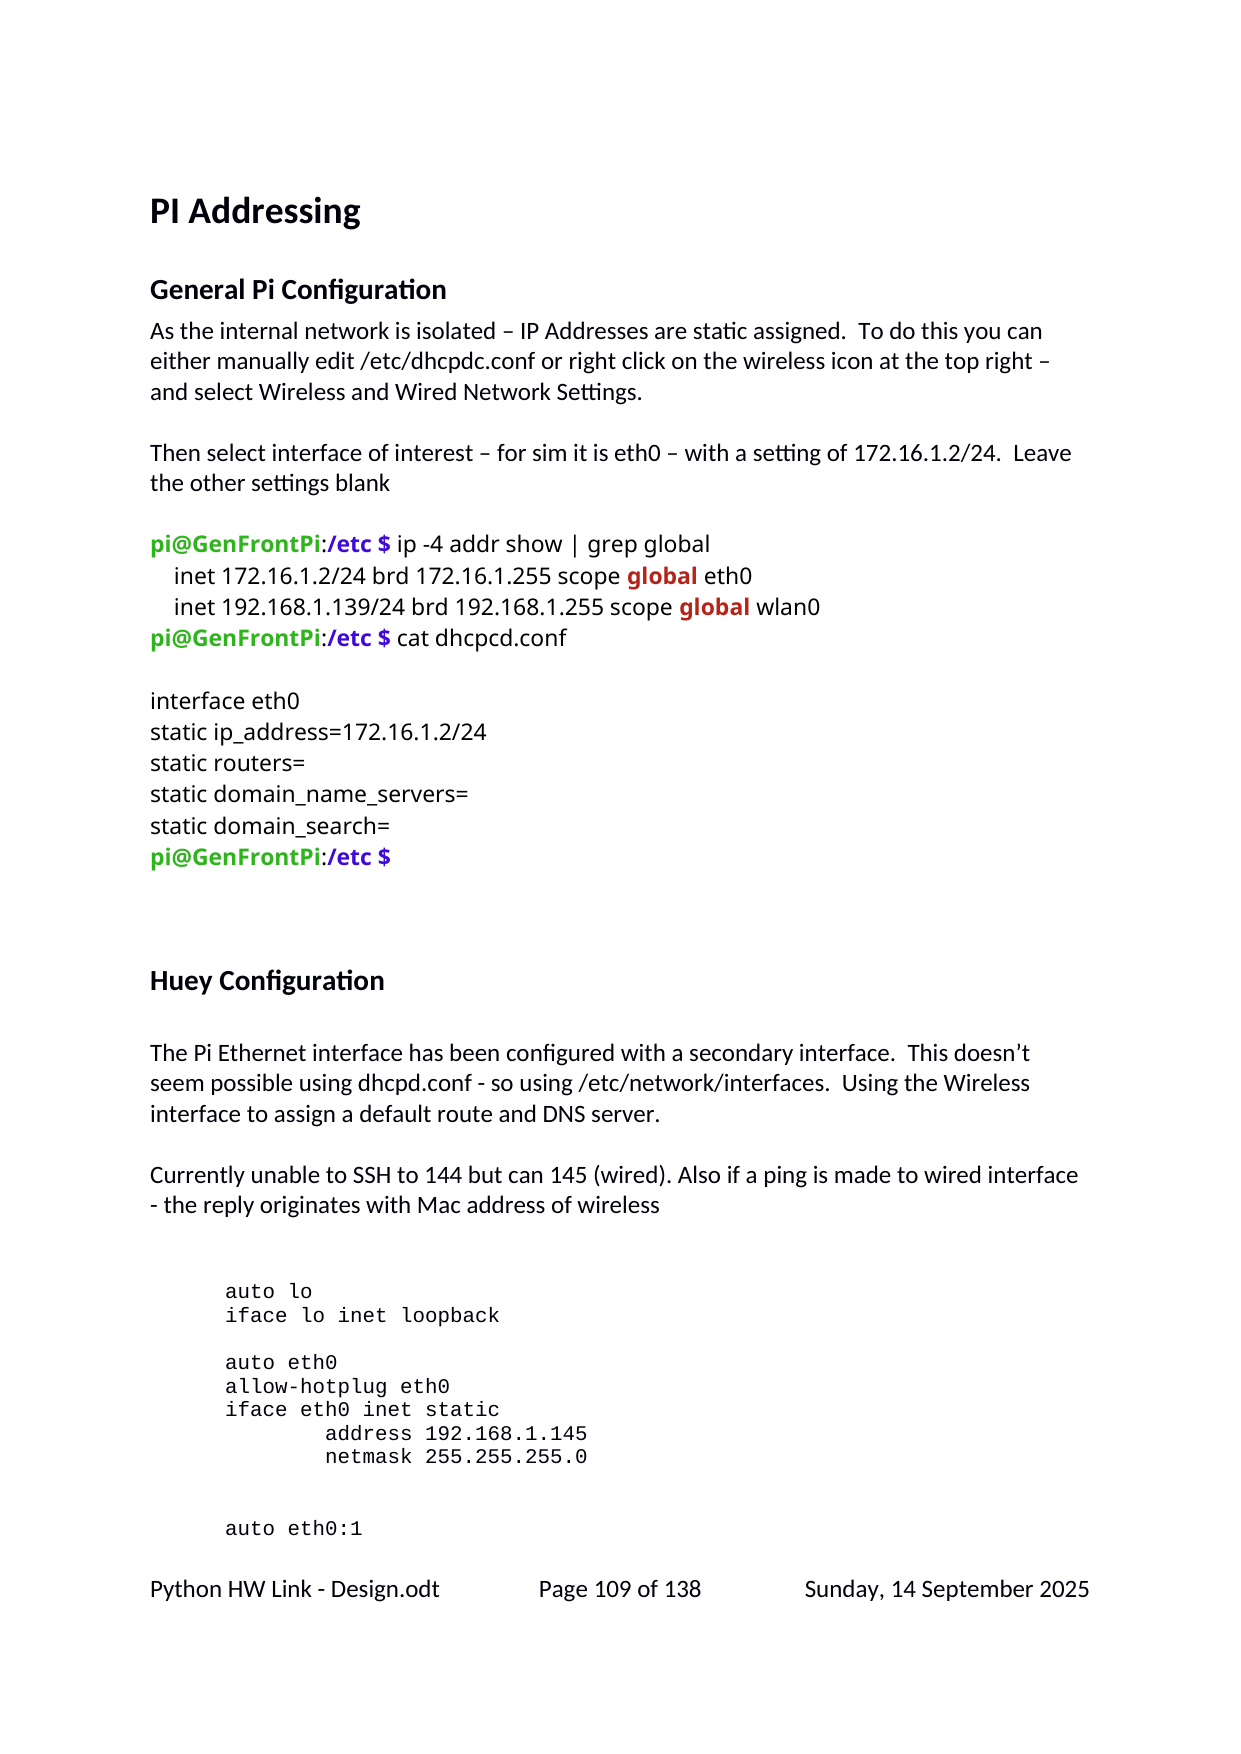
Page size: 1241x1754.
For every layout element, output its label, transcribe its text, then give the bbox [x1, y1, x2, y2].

text auto lo iface lo inet loopback auto eth0 allow-hotplug eth0 iface eth0 inet static address 192.168.1.145 netmask 255.255.255.0 auto eth0:1 [225, 1251, 1090, 1541]
text inet 172.16.1.2/24 brd 172.16.1.255 scope global eth0 [150, 560, 1090, 591]
text Currently unable to SSH to 144 but can 145 (wired). Also if a ping is made to wired interface - the reply originates with Mac address of wireless [150, 1159, 1090, 1220]
text inet 192.168.1.139/24 brd 192.168.1.255 scope global wlan0 [150, 591, 1090, 622]
text static domain_search= [150, 810, 1090, 841]
text The Pi Ethernet interface has been configured with a secondary interface. This doesn’t seem possible using dhcpd.conf - so using /etc/network/interfaces. Using the Wireless interface to assign a default route and DNS server. [150, 1037, 1090, 1128]
text static routers= [150, 747, 1090, 778]
text static domain_name_servers= [150, 778, 1090, 810]
text Then select interface of interest – for sim it is eth0 – with a setting of 172.16.1.2/24. Leave the other settings blank [150, 437, 1090, 498]
subtitle General Pi Configuration [150, 271, 1090, 306]
subtitle Huey Configuration [150, 962, 1090, 998]
text pi@GenFrontPi:/etc $ cat dhcpcd.conf [150, 622, 1090, 653]
text static ip_address=172.16.1.2/24 [150, 716, 1090, 747]
subtitle PI Addressing [150, 187, 1090, 233]
text pi@GenFrontPi:/etc $ ip -4 addr show | grep global [150, 528, 1090, 560]
text interface eth0 [150, 685, 1090, 716]
text As the internal network is isolated – IP Addresses are static assigned. To do this you can either manually edit /etc/dhcpdc.conf or right click on the wireless icon at the top right – and select Wireless and Wired Network Settings. [150, 315, 1090, 406]
text pi@GenFrontPi:/etc $ [150, 841, 1090, 872]
